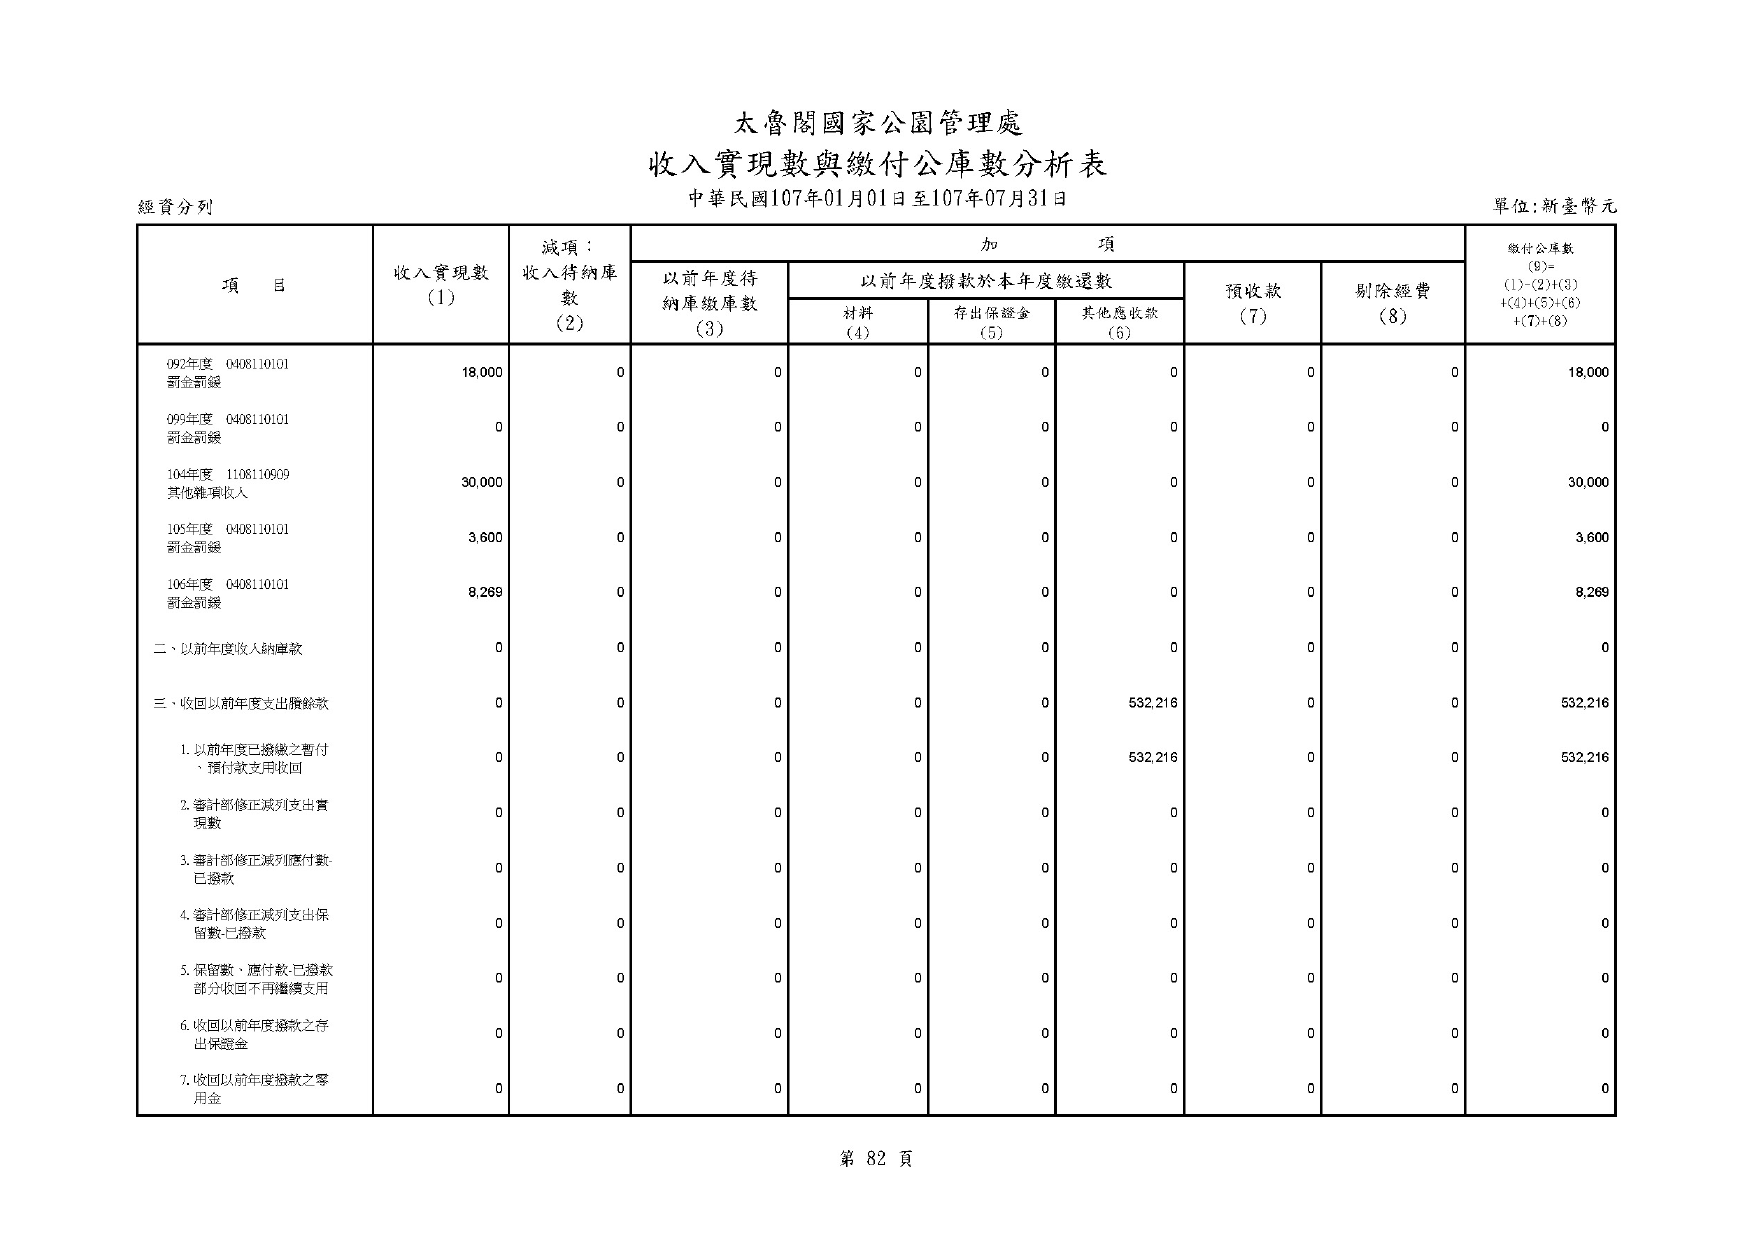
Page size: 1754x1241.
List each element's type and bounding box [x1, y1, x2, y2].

picture [59, 59, 1695, 1216]
